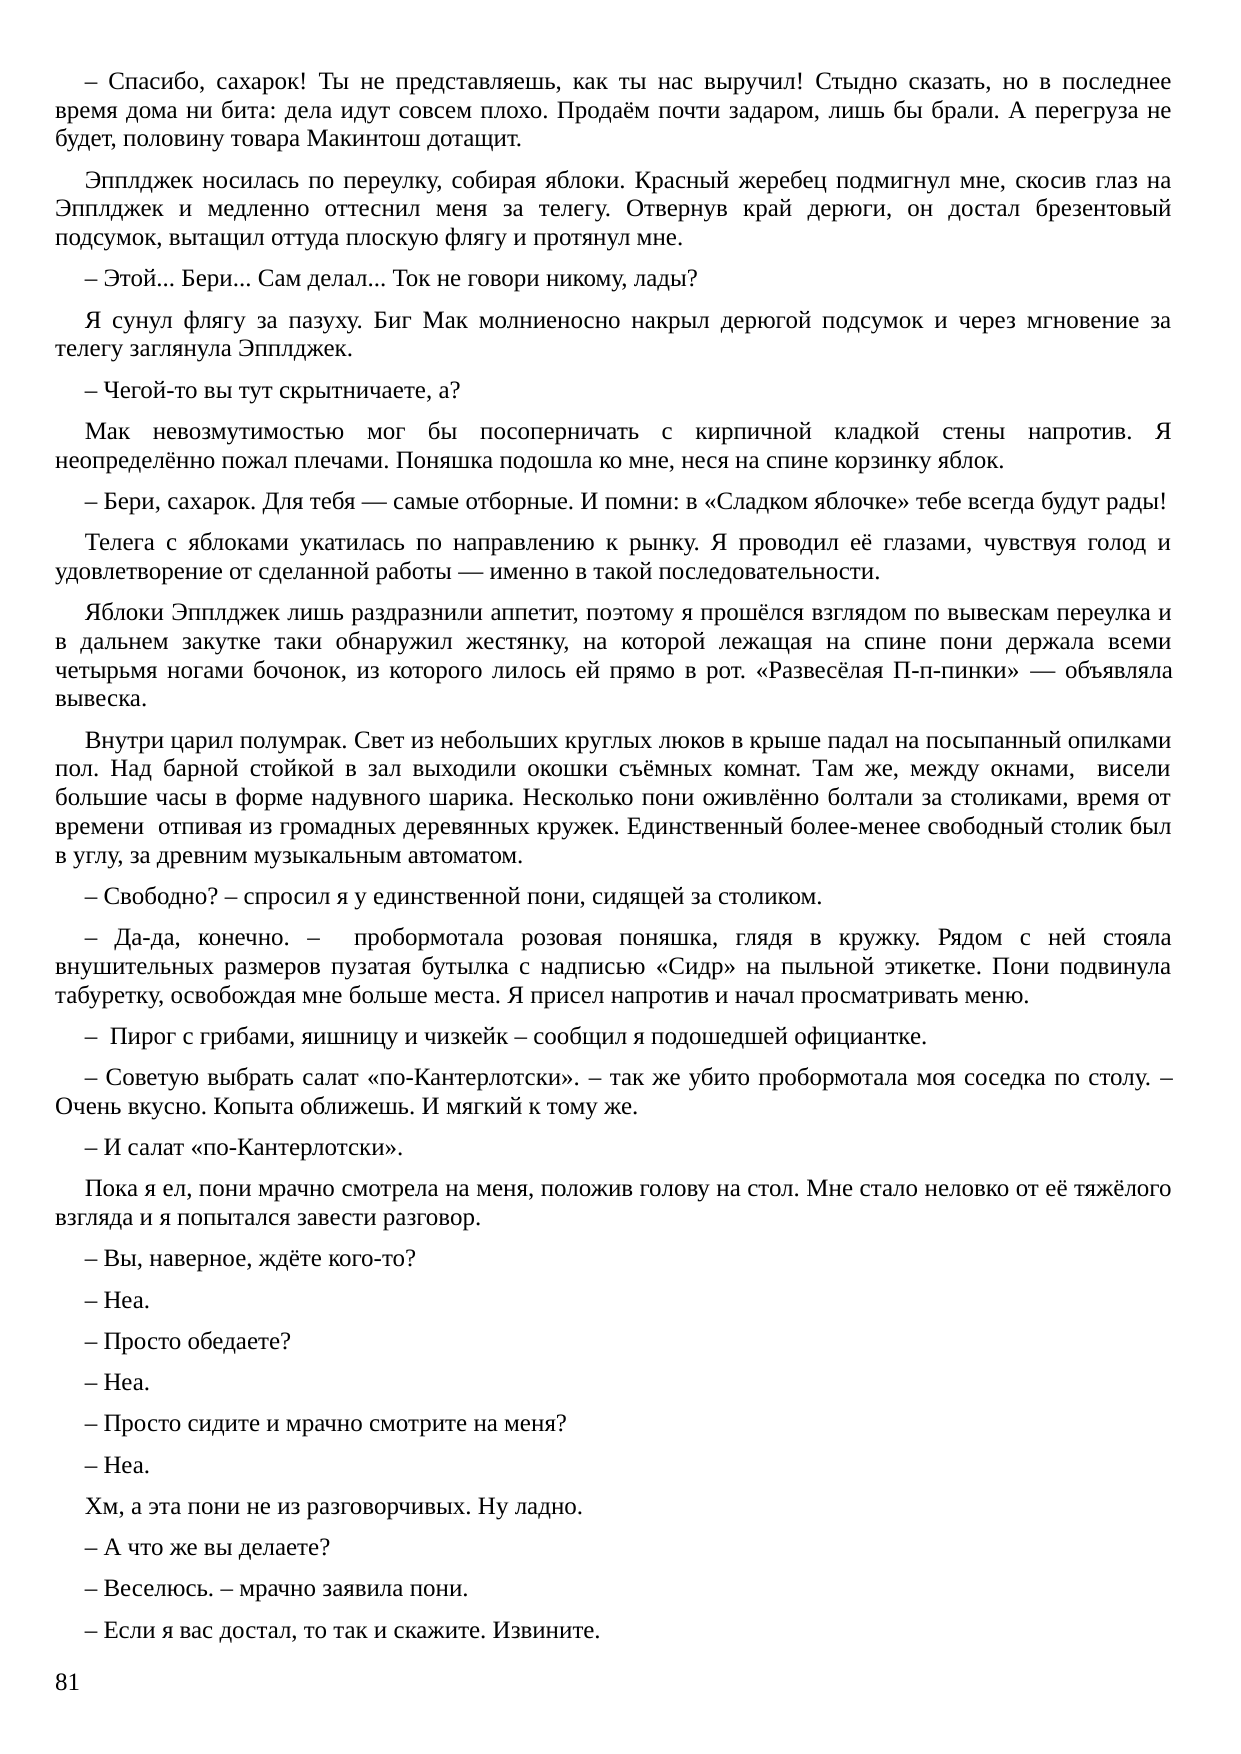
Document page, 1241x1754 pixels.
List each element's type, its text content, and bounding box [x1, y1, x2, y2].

text – Чегой-то вы тут скрытничаете, а? [55, 375, 1173, 403]
text – Свободно? – спросил я у единственной пони, сидящей за столиком. [55, 881, 1173, 910]
text Пока я ел, пони мрачно смотрела на меня, положив голову на стол. Мне стало неловко от её тяжёлого взгляда и я попытался завести разговор. [55, 1173, 1173, 1231]
text – Этой... Бери... Сам делал... Ток не говори никому, лады? [55, 263, 1173, 292]
text – Пирог с грибами, яишницу и чизкейк – сообщил я подошедшей официантке. [55, 1021, 1173, 1050]
text – Советую выбрать салат «по-Кантерлотски». – так же убито пробормотала моя соседка по столу. – Очень вкусно. Копыта оближешь. И мягкий к тому же. [55, 1062, 1173, 1120]
text – Спасибо, сахарок! Ты не представляешь, как ты нас выручил! Стыдно сказать, но в последнее время дома ни бита: дела идут совсем плохо. Продаём почти задаром, лишь бы брали. А перегруза не будет, половину товара Макинтош дотащит. [55, 66, 1173, 152]
text Внутри царил полумрак. Свет из небольших круглых люков в крыше падал на посыпанный опилками пол. Над барной стойкой в зал выходили окошки съёмных комнат. Там же, между окнами, висели большие часы в форме надувного шарика. Несколько пони оживлённо болтали за столиками, время от времени отпивая из громадных деревянных кружек. Единственный более-менее свободный столик был в углу, за древним музыкальным автоматом. [55, 725, 1173, 868]
text Телега с яблоками укатилась по направлению к рынку. Я проводил её глазами, чувствуя голод и удовлетворение от сделанной работы — именно в такой последовательности. [55, 527, 1173, 585]
text – Неа. [55, 1450, 1173, 1478]
text Я сунул флягу за пазуху. Биг Мак молниеносно накрыл дерюгой подсумок и через мгновение за телегу заглянула Эпплджек. [55, 305, 1173, 362]
text Эпплджек носилась по переулку, собирая яблоки. Красный жеребец подмигнул мне, скосив глаз на Эпплджек и медленно оттеснил меня за телегу. Отвернув край дерюги, он достал брезентовый подсумок, вытащил оттуда плоскую флягу и протянул мне. [55, 165, 1173, 251]
text – Просто обедаете? [55, 1326, 1173, 1355]
text Мак невозмутимостью мог бы посоперничать с кирпичной кладкой стены напротив. Я неопределённо пожал плечами. Поняшка подошла ко мне, неся на спине корзинку яблок. [55, 416, 1173, 473]
text – Вы, наверное, ждёте кого-то? [55, 1243, 1173, 1272]
text Хм, а эта пони не из разговорчивых. Ну ладно. [55, 1491, 1173, 1520]
text – Неа. [55, 1285, 1173, 1313]
text – Неа. [55, 1367, 1173, 1396]
text – Да-да, конечно. – пробормотала розовая поняшка, глядя в кружку. Рядом с ней стояла внушительных размеров пузатая бутылка с надписью «Сидр» на пыльной этикетке. Пони подвинула табуретку, освобождая мне больше места. Я присел напротив и начал просматривать меню. [55, 922, 1173, 1008]
text – Просто сидите и мрачно смотрите на меня? [55, 1408, 1173, 1437]
text Яблоки Эпплджек лишь раздразнили аппетит, поэтому я прошёлся взглядом по вывескам переулка и в дальнем закутке таки обнаружил жестянку, на которой лежащая на спине пони держала всеми четырьмя ногами бочонок, из которого лилось ей прямо в рот. «Развесёлая П-п-пинки» — объявляла вывеска. [55, 597, 1173, 712]
text – И салат «по-Кантерлотски». [55, 1132, 1173, 1161]
text – Веселюсь. – мрачно заявила пони. [55, 1573, 1173, 1602]
text – Если я вас достал, то так и скажите. Извините. [55, 1615, 1173, 1643]
text – А что же вы делаете? [55, 1532, 1173, 1561]
text – Бери, сахарок. Для тебя — самые отборные. И помни: в «Сладком яблочке» тебе всегда будут рады! [55, 486, 1173, 515]
